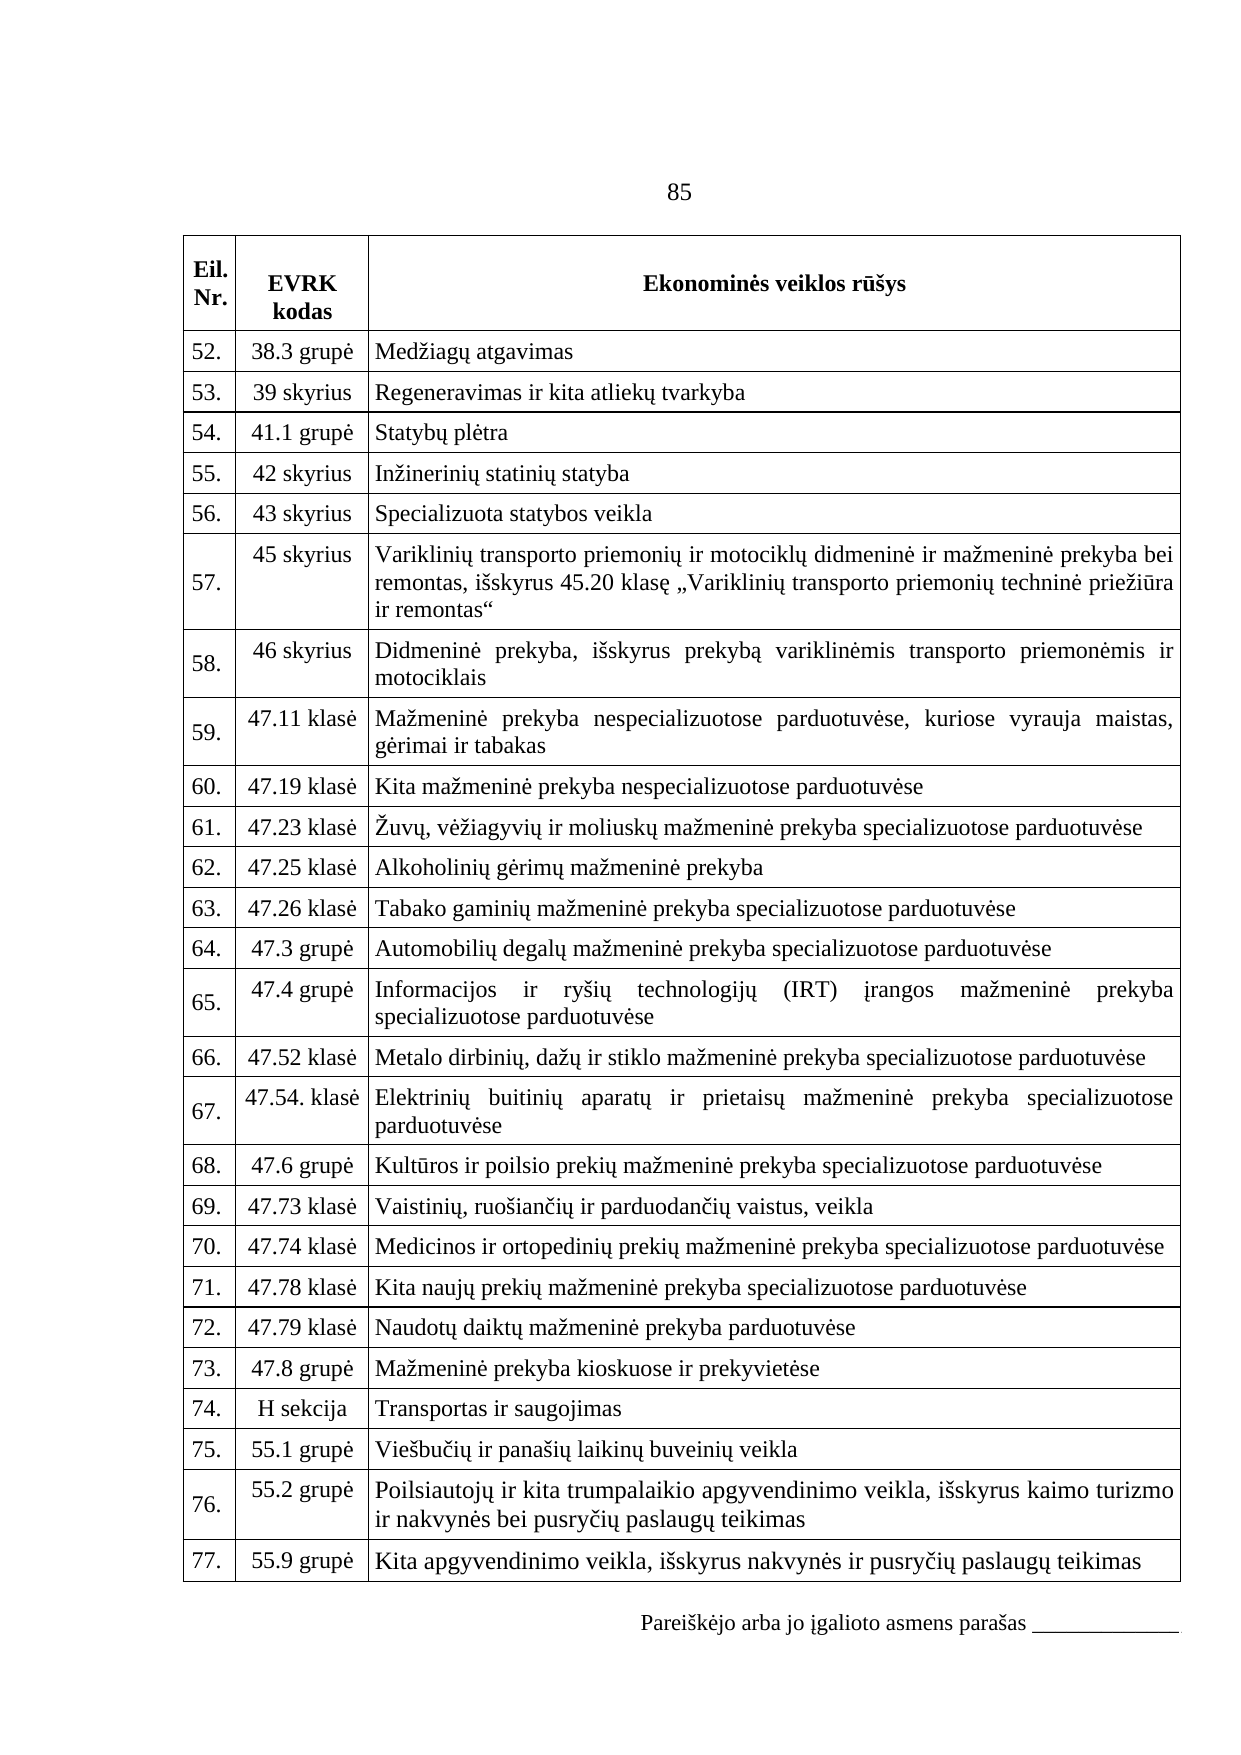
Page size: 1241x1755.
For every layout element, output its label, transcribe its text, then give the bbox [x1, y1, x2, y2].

table_cell 75. [184, 1429, 235, 1468]
table_cell 69. [184, 1186, 235, 1225]
table_cell Poilsiautojų ir kita trumpalaikio apgyvendinimo veikla, išskyrus kaimo turizmo ir nakvynės bei pusryčių paslaugų teikimas [369, 1470, 1180, 1539]
table_cell 57. [184, 534, 235, 629]
table_cell 66. [184, 1037, 235, 1076]
table_cell 47.4 grupė [236, 969, 368, 1036]
table_cell Didmeninė prekyba, išskyrus prekybą variklinėmis transporto priemonėmis ir motociklais [369, 630, 1180, 697]
table_cell Specializuota statybos veikla [369, 494, 1180, 533]
table_cell 47.74 klasė [236, 1226, 368, 1266]
table_cell 52. [184, 331, 235, 371]
table_cell 47.23 klasė [236, 807, 368, 846]
table_cell 54. [184, 413, 235, 452]
table_header Ekonominės veiklos rūšys [369, 236, 1180, 330]
table_cell 59. [184, 698, 235, 765]
table_cell 47.52 klasė [236, 1037, 368, 1076]
table_cell 47.8 grupė [236, 1348, 368, 1387]
table_cell 67. [184, 1077, 235, 1144]
table_cell 63. [184, 888, 235, 927]
table_cell 72. [184, 1308, 235, 1347]
table_cell Transportas ir saugojimas [369, 1389, 1180, 1428]
table_cell 64. [184, 928, 235, 968]
table_cell 42 skyrius [236, 453, 368, 492]
table_cell Variklinių transporto priemonių ir motociklų didmeninė ir mažmeninė prekyba bei remontas, išskyrus 45.20 klasę „Variklinių transporto priemonių techninė priežiūra ir remontas“ [369, 534, 1180, 629]
table_cell H sekcija [236, 1389, 368, 1428]
table_cell 55. [184, 453, 235, 492]
table_cell Medžiagų atgavimas [369, 331, 1180, 371]
table_cell Tabako gaminių mažmeninė prekyba specializuotose parduotuvėse [369, 888, 1180, 927]
table_cell Kita mažmeninė prekyba nespecializuotose parduotuvėse [369, 766, 1180, 806]
table_cell 61. [184, 807, 235, 846]
table_header EVRK kodas [236, 236, 368, 330]
table_cell 56. [184, 494, 235, 533]
table_cell Naudotų daiktų mažmeninė prekyba parduotuvėse [369, 1308, 1180, 1347]
table_cell Medicinos ir ortopedinių prekių mažmeninė prekyba specializuotose parduotuvėse [369, 1226, 1180, 1266]
table_cell 38.3 grupė [236, 331, 368, 371]
table_cell 47.79 klasė [236, 1308, 368, 1347]
table_cell 55.2 grupė [236, 1470, 368, 1539]
table_cell 62. [184, 847, 235, 887]
table_cell 60. [184, 766, 235, 806]
table_cell Statybų plėtra [369, 413, 1180, 452]
table_cell 65. [184, 969, 235, 1036]
table_cell Žuvų, vėžiagyvių ir moliuskų mažmeninė prekyba specializuotose parduotuvėse [369, 807, 1180, 846]
table_cell Kultūros ir poilsio prekių mažmeninė prekyba specializuotose parduotuvėse [369, 1145, 1180, 1185]
table_cell 47.73 klasė [236, 1186, 368, 1225]
table_cell 46 skyrius [236, 630, 368, 697]
table_cell Informacijos ir ryšių technologijų (IRT) įrangos mažmeninė prekyba specializuotose parduotuvėse [369, 969, 1180, 1036]
table_cell 47.78 klasė [236, 1267, 368, 1306]
table_cell 45 skyrius [236, 534, 368, 629]
table_header Eil. Nr. [184, 236, 235, 330]
table_cell 77. [184, 1540, 235, 1581]
table_cell Alkoholinių gėrimų mažmeninė prekyba [369, 847, 1180, 887]
table_cell 68. [184, 1145, 235, 1185]
table_cell 47.11 klasė [236, 698, 368, 765]
table_cell Vaistinių, ruošiančių ir parduodančių vaistus, veikla [369, 1186, 1180, 1225]
table_cell 73. [184, 1348, 235, 1387]
table_cell Mažmeninė prekyba kioskuose ir prekyvietėse [369, 1348, 1180, 1387]
table_cell Regeneravimas ir kita atliekų tvarkyba [369, 372, 1180, 411]
table_cell 47.6 grupė [236, 1145, 368, 1185]
table_cell 47.19 klasė [236, 766, 368, 806]
table_cell Kita naujų prekių mažmeninė prekyba specializuotose parduotuvėse [369, 1267, 1180, 1306]
table_cell 47.26 klasė [236, 888, 368, 927]
table_cell 47.54. klasė [236, 1077, 368, 1144]
table_cell Mažmeninė prekyba nespecializuotose parduotuvėse, kuriose vyrauja maistas, gėrimai ir tabakas [369, 698, 1180, 765]
table_cell Elektrinių buitinių aparatų ir prietaisų mažmeninė prekyba specializuotose parduotuvėse [369, 1077, 1180, 1144]
table_cell 76. [184, 1470, 235, 1539]
table_cell 53. [184, 372, 235, 411]
table_cell 41.1 grupė [236, 413, 368, 452]
table_cell Inžinerinių statinių statyba [369, 453, 1180, 492]
table_cell 43 skyrius [236, 494, 368, 533]
table_cell 47.3 grupė [236, 928, 368, 968]
table_cell Automobilių degalų mažmeninė prekyba specializuotose parduotuvėse [369, 928, 1180, 968]
table_cell 58. [184, 630, 235, 697]
table_cell 39 skyrius [236, 372, 368, 411]
table_cell Kita apgyvendinimo veikla, išskyrus nakvynės ir pusryčių paslaugų teikimas [369, 1540, 1180, 1581]
table_cell 55.9 grupė [236, 1540, 368, 1581]
table_cell 70. [184, 1226, 235, 1266]
table_cell 71. [184, 1267, 235, 1306]
table_cell 47.25 klasė [236, 847, 368, 887]
table_cell Viešbučių ir panašių laikinų buveinių veikla [369, 1429, 1180, 1468]
table_cell 55.1 grupė [236, 1429, 368, 1468]
table_cell 74. [184, 1389, 235, 1428]
table_cell Metalo dirbinių, dažų ir stiklo mažmeninė prekyba specializuotose parduotuvėse [369, 1037, 1180, 1076]
